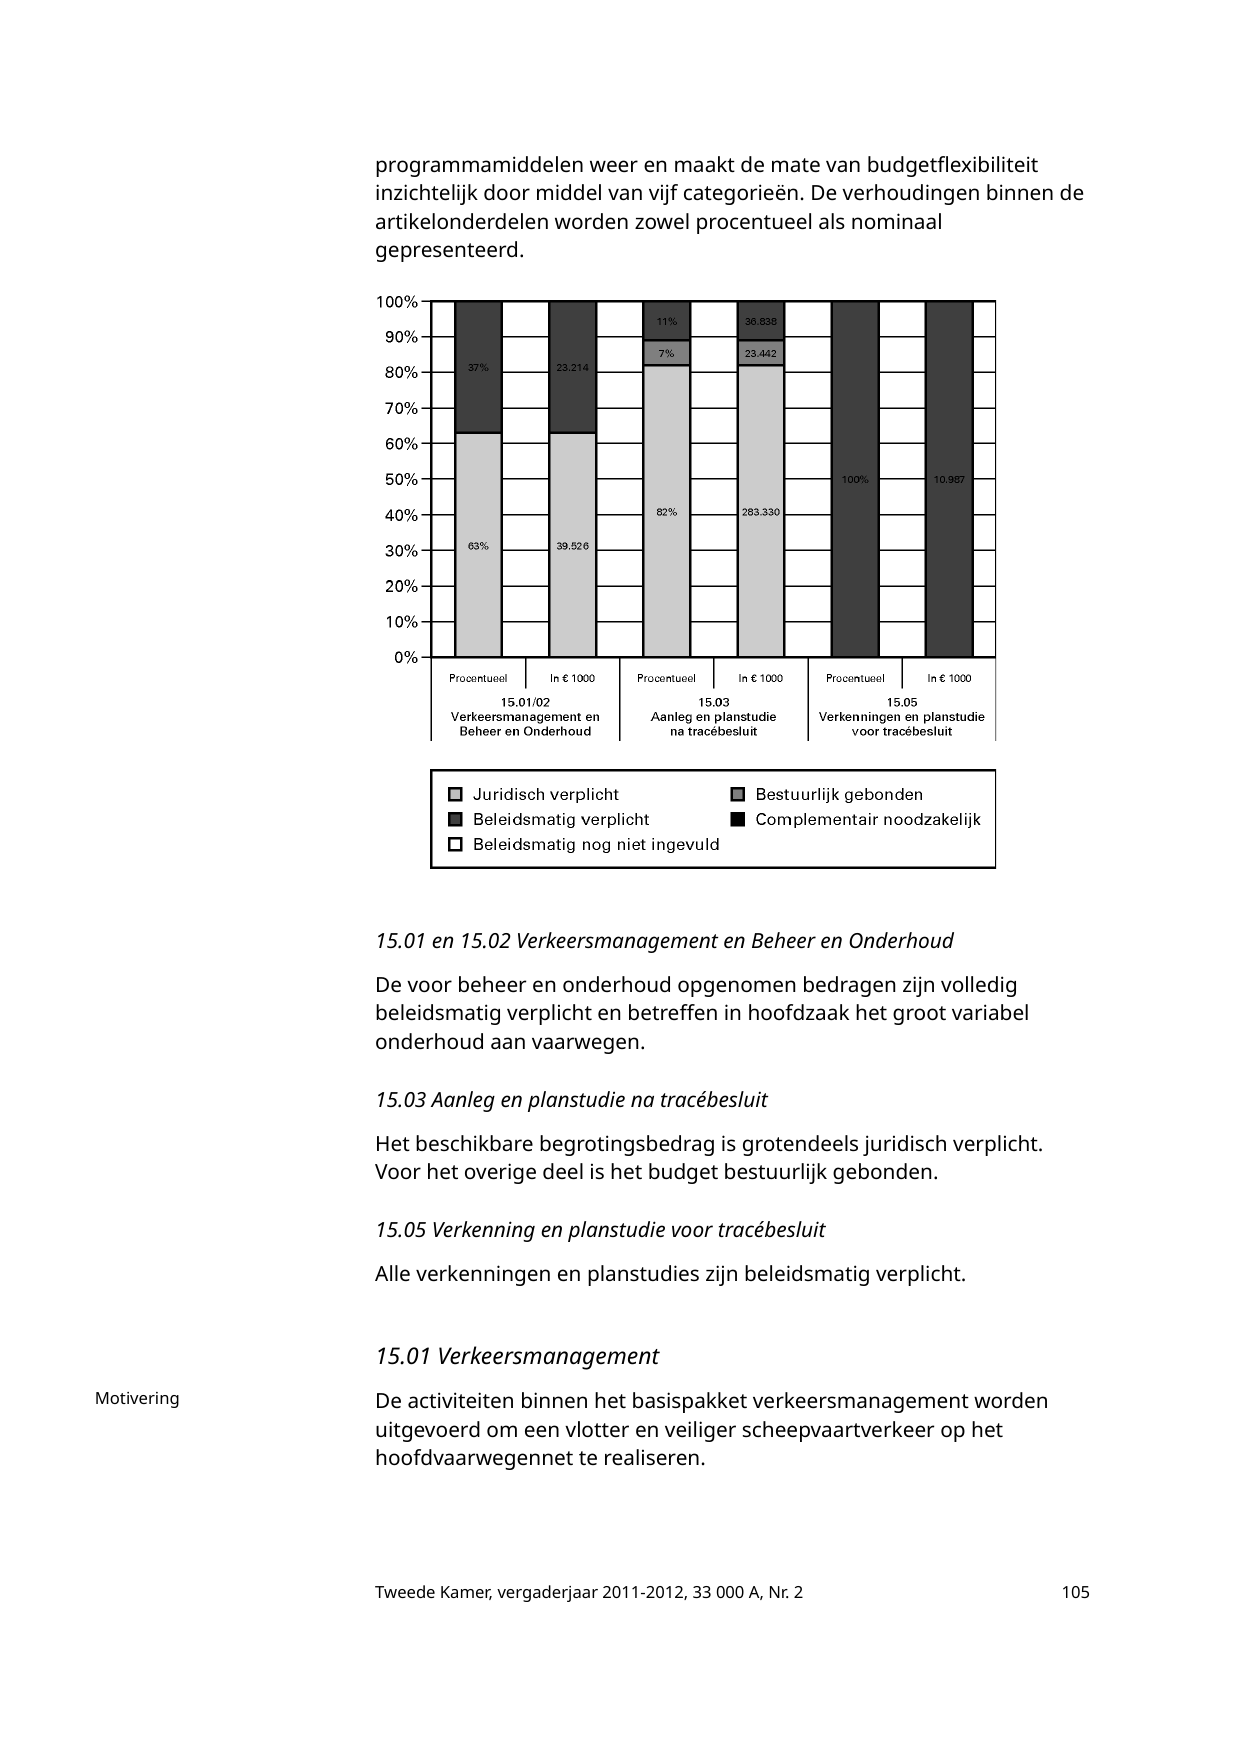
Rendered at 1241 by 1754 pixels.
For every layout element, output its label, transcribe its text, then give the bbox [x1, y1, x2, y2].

text De voor beheer en onderhoud opgenomen bedragen zijn volledig beleidsmatig verplicht en betreffen in hoofdzaak het groot variabel onderhoud aan vaarwegen. [375, 970, 1090, 1055]
text programmamiddelen weer en maakt de mate van budgetflexibiliteit inzichtelijk door middel van vijf categorieën. De verhoudingen binnen de artikelonderdelen worden zowel procentueel als nominaal gepresenteerd. [375, 150, 1090, 264]
text 15.03 Aanleg en planstudie na tracébesluit [375, 1085, 1090, 1114]
text Motivering [94, 1386, 328, 1409]
text Het beschikbare begrotingsbedrag is grotendeels juridisch verplicht. Voor het overige deel is het budget bestuurlijk gebonden. [375, 1129, 1090, 1186]
text De activiteiten binnen het basispakket verkeersmanagement worden uitgevoerd om een vlotter en veiliger scheepvaartverkeer op het hoofdvaarwegennet te realiseren. [375, 1386, 1090, 1472]
text 15.01 en 15.02 Verkeersmanagement en Beheer en Onderhoud [375, 927, 1090, 955]
text 15.05 Verkenning en planstudie voor tracébesluit [375, 1216, 1090, 1244]
text Alle verkenningen en planstudies zijn beleidsmatig verplicht. [375, 1259, 1090, 1287]
picture [375, 293, 997, 869]
subtitle 15.01 Verkeersmanagement [375, 1340, 1090, 1371]
